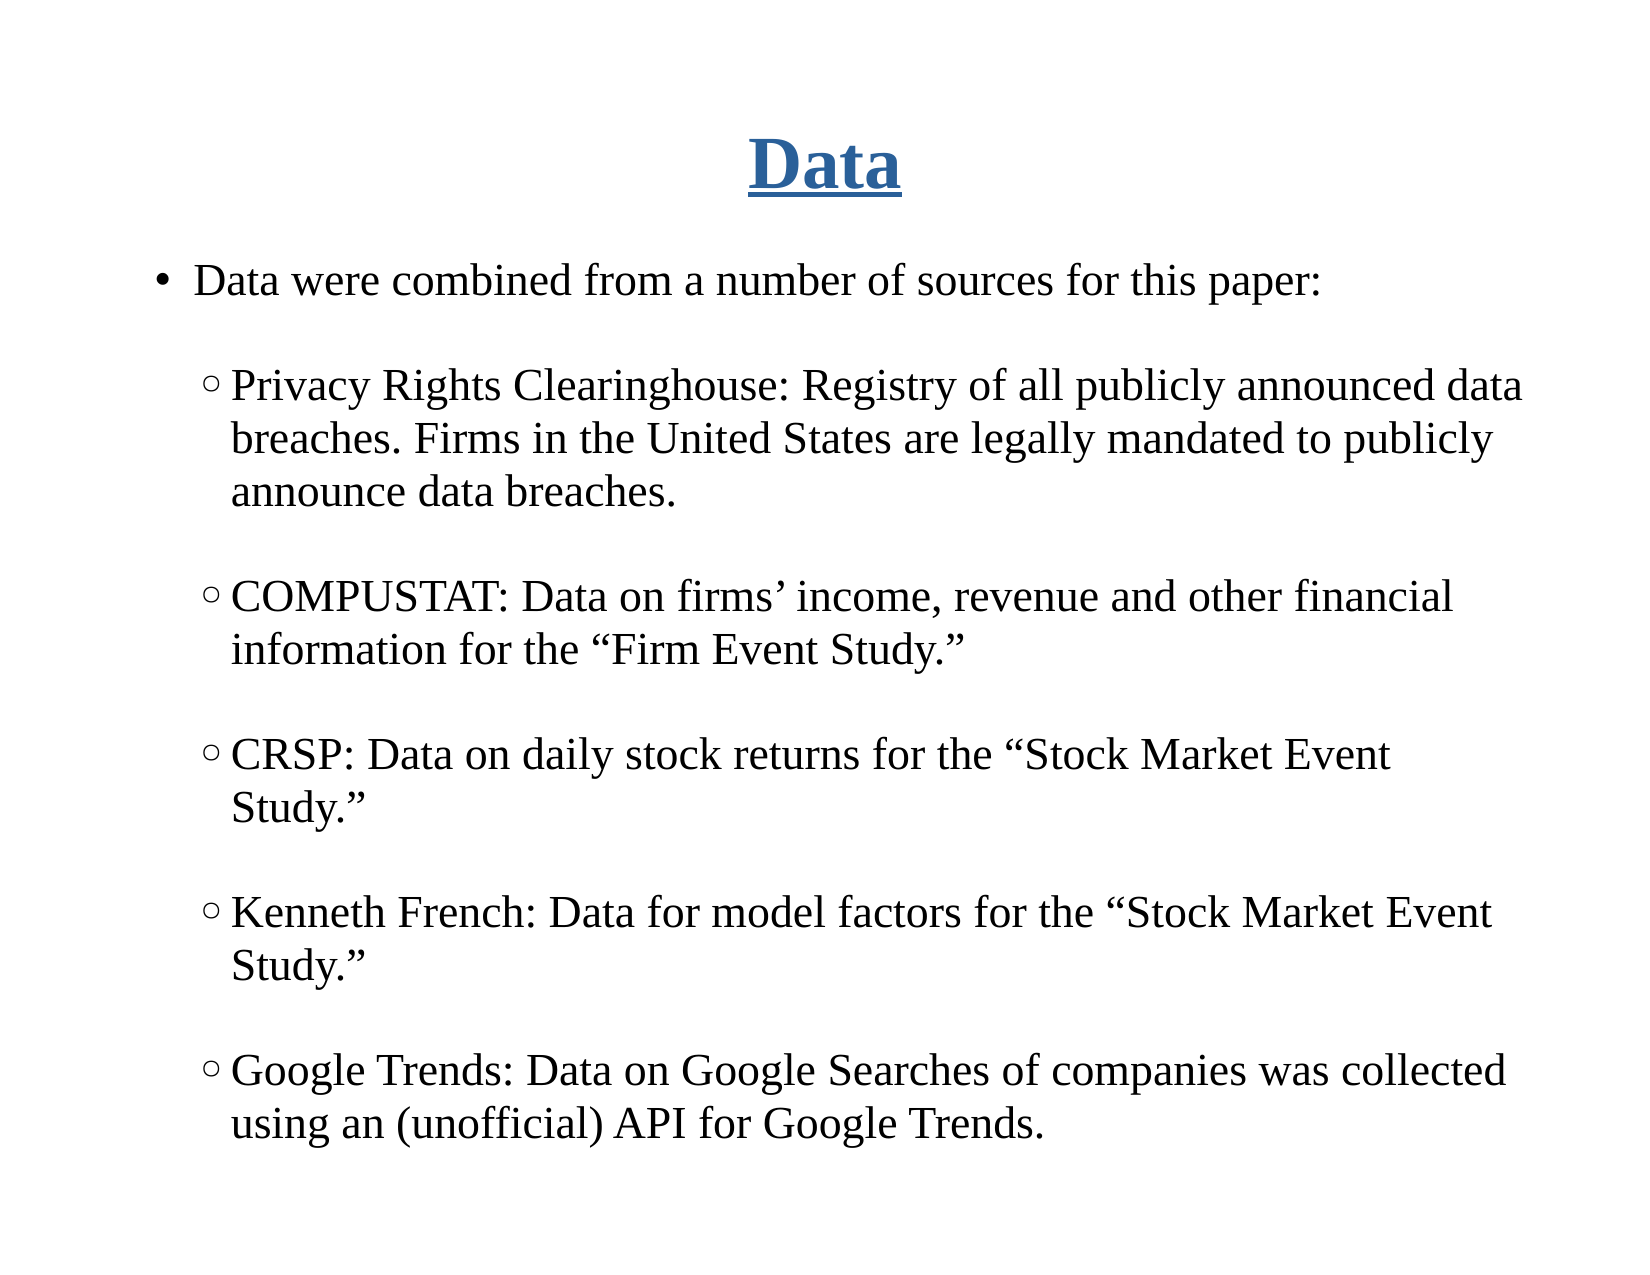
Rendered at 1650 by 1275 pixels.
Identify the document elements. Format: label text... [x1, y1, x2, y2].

text Data [118, 118, 1532, 204]
list Data were combined from a number of sources for this paper: [156, 252, 1532, 305]
list Privacy Rights Clearinghouse: Registry of all publicly announced data breaches. Firms in the United States are legally mandated to publicly announce data breaches. [193, 358, 1532, 516]
list Kenneth French: Data for model factors for the “Stock Market Event Study.” [193, 885, 1532, 990]
list COMPUSTAT: Data on firms’ income, revenue and other financial information for the “Firm Event Study.” [193, 568, 1532, 674]
list Google Trends: Data on Google Searches of companies was collected using an (unofficial) API for Google Trends. [193, 1043, 1532, 1148]
list CRSP: Data on daily stock returns for the “Stock Market Event Study.” [193, 727, 1532, 832]
